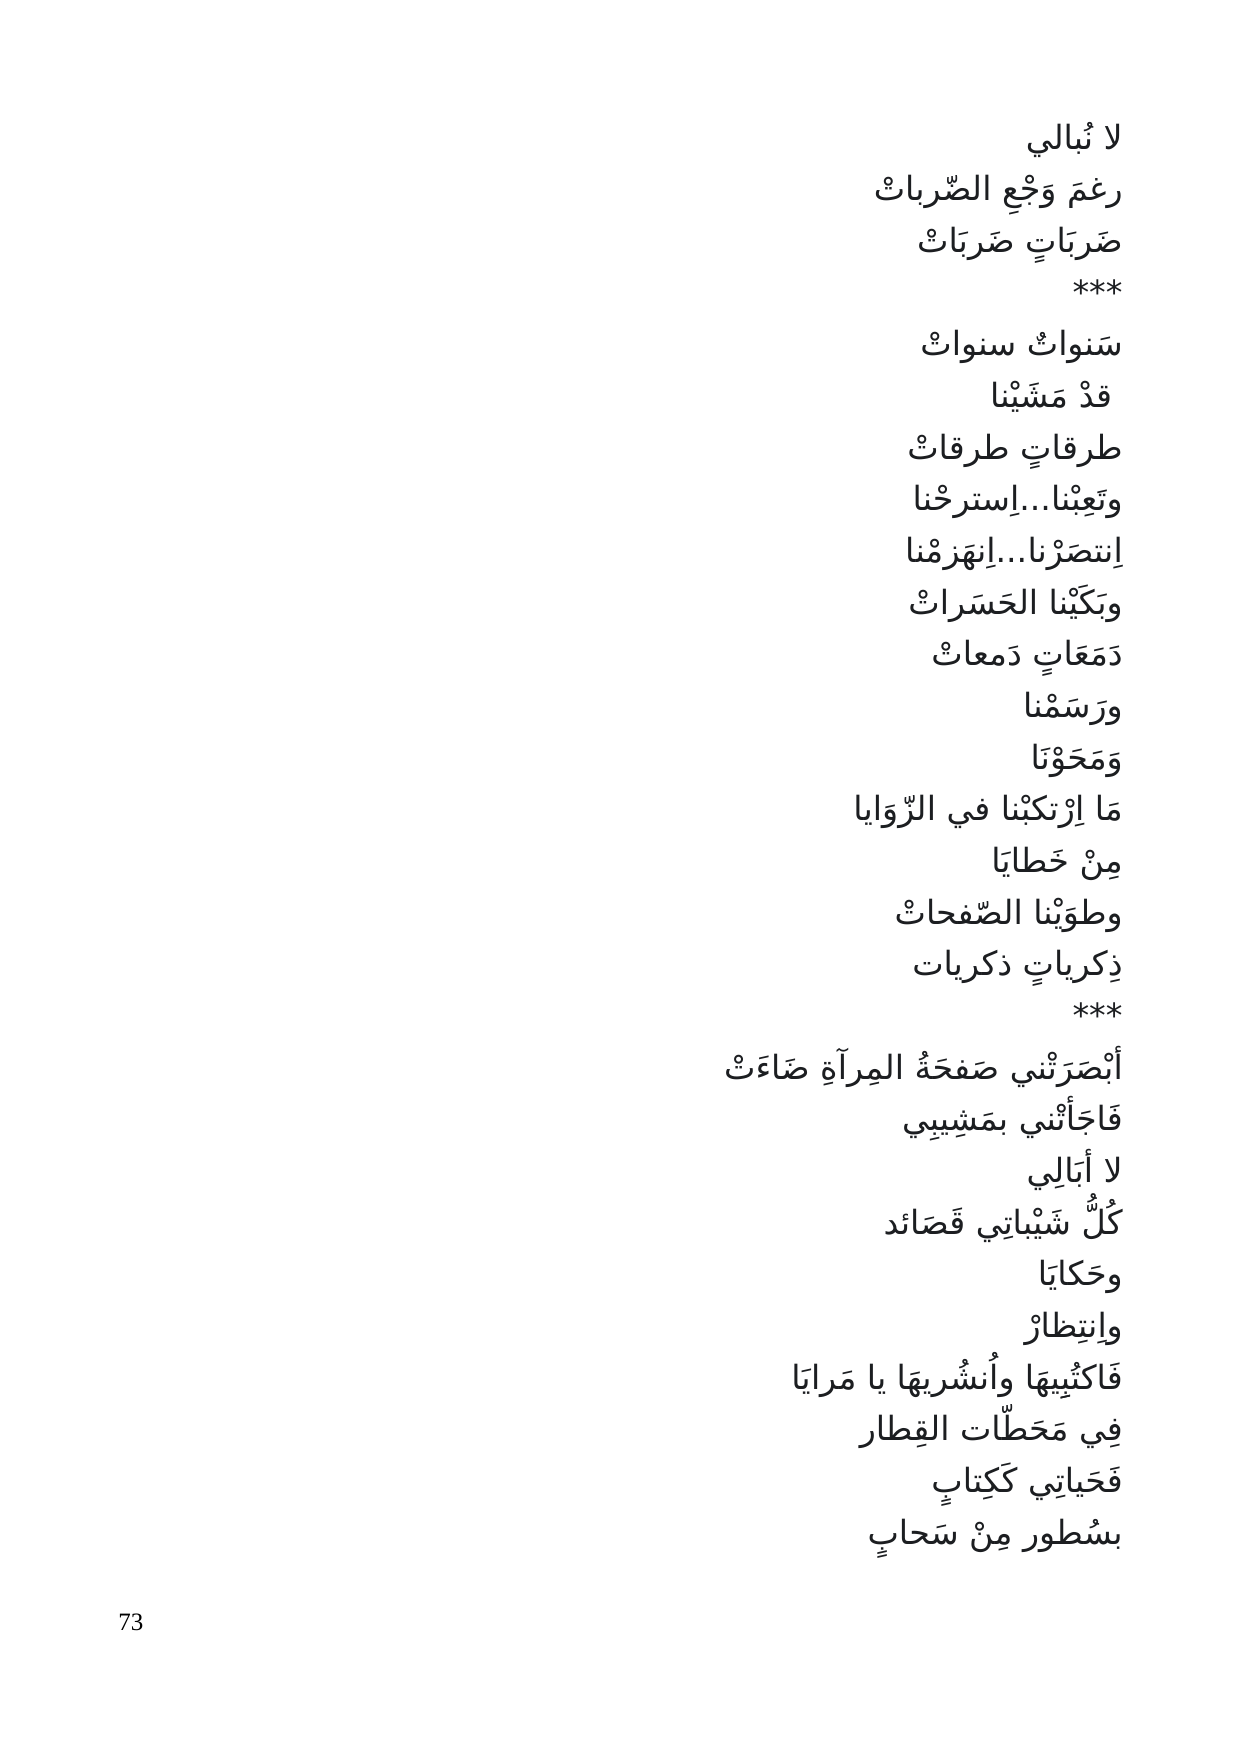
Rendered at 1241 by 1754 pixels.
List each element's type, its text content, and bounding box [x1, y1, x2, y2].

text لا أبَالِي [118, 1151, 1122, 1190]
text وَمَحَوْنَا [118, 738, 1122, 777]
text أبْصَرَتْني صَفحَةُ المِرآةِ ضَاءَتْ [118, 1048, 1122, 1087]
text قدْ مَشَيْنا [118, 376, 1122, 415]
text اِنتصَرْنا...اِنهَزمْنا [118, 531, 1122, 570]
text ذِكرياتٍ ذكريات [118, 945, 1122, 984]
text وطوَيْنا الصّفحاتْ [118, 893, 1122, 932]
text *** [118, 273, 1122, 312]
text واِنتِظارْ [118, 1306, 1122, 1345]
text وبَكَيْنا الحَسَراتْ [118, 583, 1122, 622]
text فَاكتُبِِيهَا واُنشُريهَا يا مَرايَا [118, 1358, 1122, 1397]
text وحَكايَا [118, 1255, 1122, 1294]
text دَمَعَاتٍ دَمعاتْ [118, 635, 1122, 674]
text فِي مَحَطّات القِطار [118, 1410, 1122, 1449]
text ضَربَاتٍ ضَربَاتْ [118, 221, 1122, 260]
text وتَعِبْنا...اِسترحْنا [118, 480, 1122, 519]
text بسُطور مِنْ سَحابٍ [118, 1513, 1122, 1552]
text طرقاتٍ طرقاتْ [118, 428, 1122, 467]
text فَحَياتِي كَكِتابٍ [118, 1461, 1122, 1500]
text *** [118, 996, 1122, 1035]
text ورَسَمْنا [118, 686, 1122, 725]
text مَا اِرْتكبْنا في الزّوَايا [118, 790, 1122, 829]
text فَاجَأتْني بمَشِيبِي [118, 1100, 1122, 1139]
text لا نُبالي [118, 118, 1122, 157]
text مِنْ خَطايَا [118, 841, 1122, 880]
text سَنواتٌ سنواتْ [118, 325, 1122, 364]
text رغمَ وَجْعِ الضّرباتْ [118, 170, 1122, 209]
text كُلُّ شَيْباتِي قَصَائد [118, 1203, 1122, 1242]
